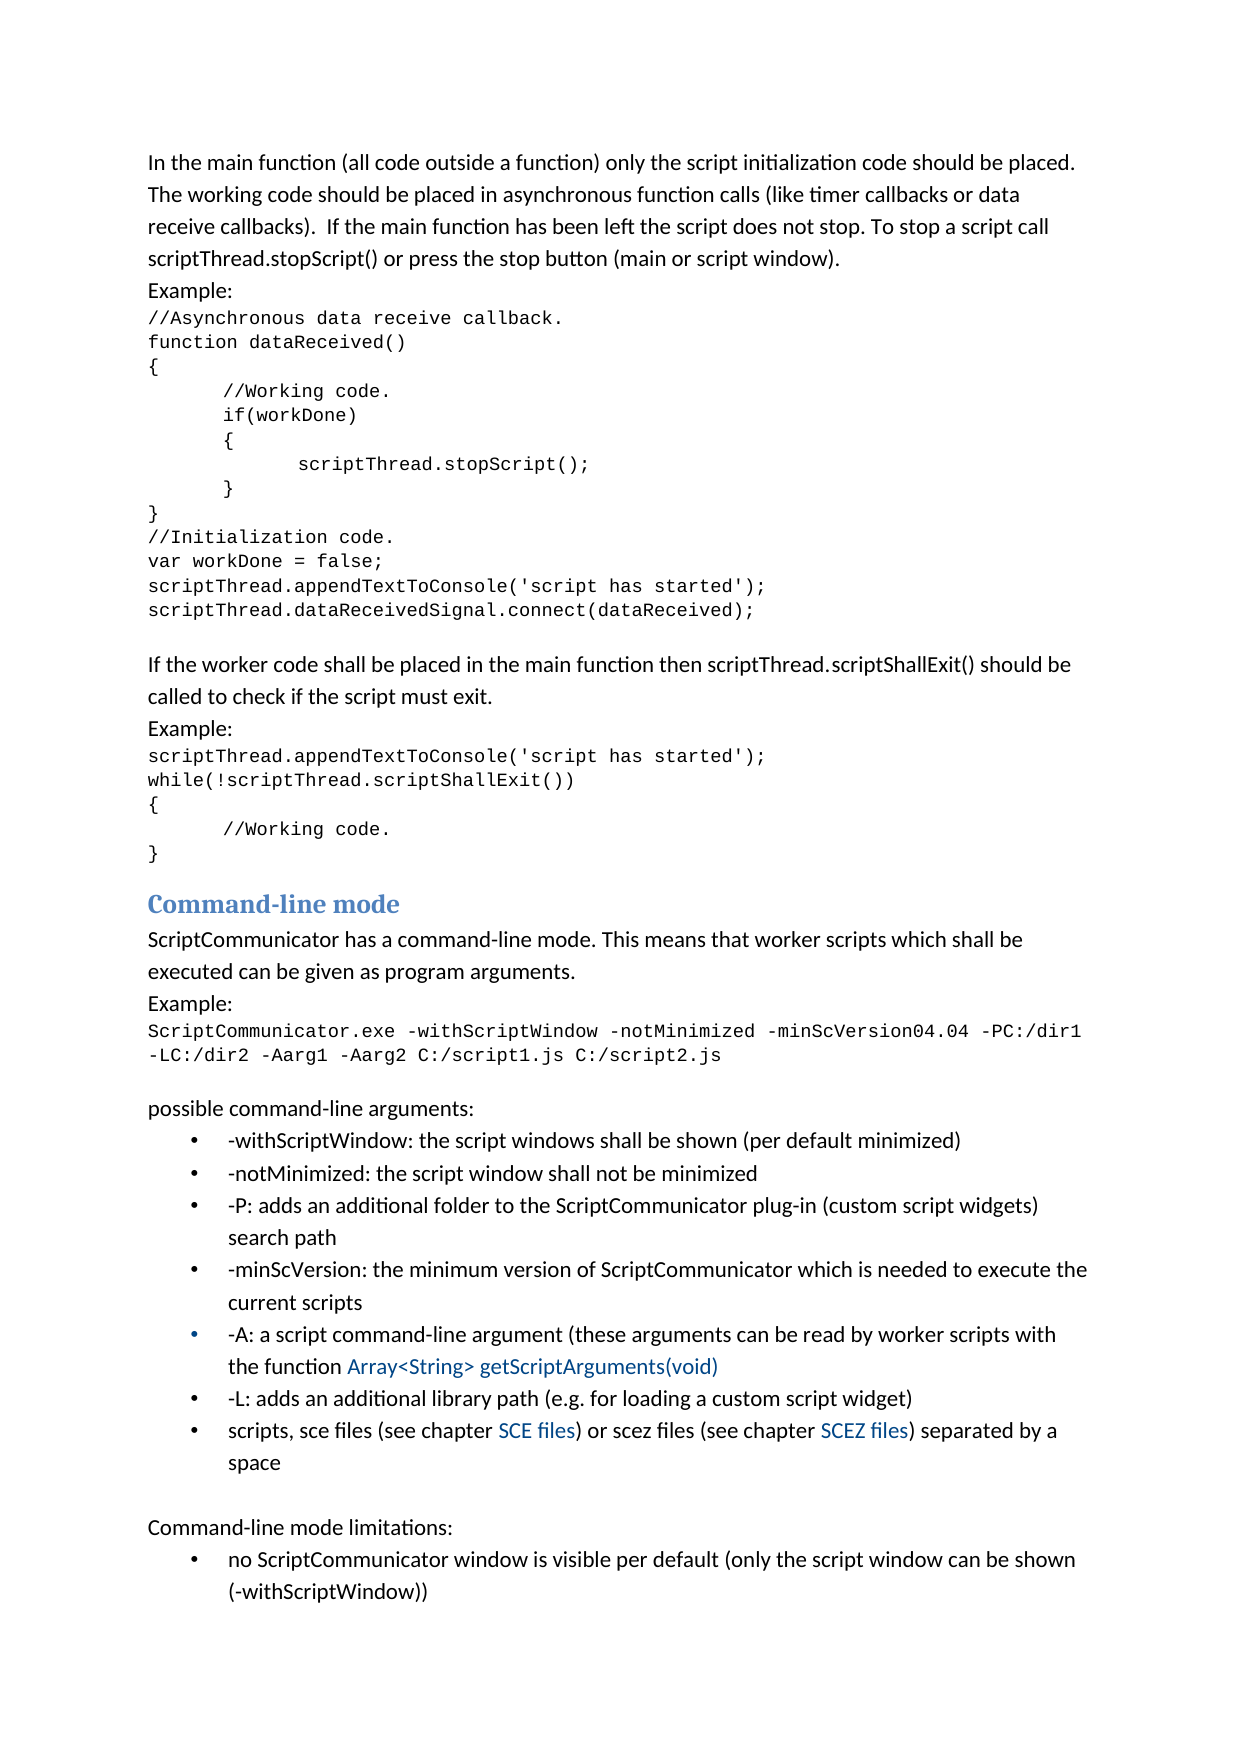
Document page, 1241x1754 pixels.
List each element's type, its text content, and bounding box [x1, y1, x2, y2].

text scriptThread.appendTextToConsole('script has started'); [148, 746, 1093, 768]
text In the main function (all code outside a function) only the script initialization code should be placed. The working code should be placed in asynchronous function calls (like timer callbacks or data receive callbacks). If the main function has been left the script does not stop. To stop a script call scriptThread.stopScript() or press the stop button (main or script window). [148, 148, 1093, 272]
text Command-line mode limitations: [148, 1513, 1093, 1541]
text Example: [148, 989, 1093, 1017]
list scripts, sce files (see chapter SCE files) or scez files (see chapter SCEZ files) separated by a space [190, 1416, 1093, 1477]
list no ScriptCommunicator window is visible per default (only the script window can be shown (-withScriptWindow)) [190, 1545, 1093, 1605]
text scriptThread.appendTextToConsole('script has started'); [148, 577, 1093, 598]
text } [148, 479, 1093, 500]
text ScriptCommunicator has a command-line mode. This means that worker scripts which shall be executed can be given as program arguments. [148, 925, 1093, 985]
text possible command-line arguments: [148, 1094, 1093, 1122]
text If the worker code shall be placed in the main function then scriptThread.scriptShallExit() should be called to check if the script must exit. [148, 650, 1093, 710]
text { [148, 357, 1093, 378]
text //Working code. [148, 382, 1093, 403]
text ScriptCommunicator.exe -withScriptWindow -notMinimized -minScVersion04.04 -PC:/dir1 -LC:/dir2 -Aarg1 -Aarg2 C:/script1.js C:/script2.js [148, 1021, 1093, 1067]
text Example: [148, 714, 1093, 742]
list -A: a script command-line argument (these arguments can be read by worker scripts with the function Array<String> getScriptArguments(void) [190, 1320, 1093, 1380]
text function dataReceived() [148, 333, 1093, 354]
text { [148, 430, 1093, 452]
text while(!scriptThread.scriptShallExit()) [148, 771, 1093, 792]
list -L: adds an additional library path (e.g. for loading a custom script widget) [190, 1384, 1093, 1412]
list -P: adds an additional folder to the ScriptCommunicator plug-in (custom script widgets) search path [190, 1191, 1093, 1251]
list -notMinimized: the script window shall not be minimized [190, 1159, 1093, 1187]
text var workDone = false; [148, 552, 1093, 573]
subtitle Command-line mode [148, 889, 1093, 920]
text //Working code. [148, 819, 1093, 841]
list -minScVersion: the minimum version of ScriptCommunicator which is needed to execute the current scripts [190, 1255, 1093, 1316]
text Example: [148, 276, 1093, 304]
text scriptThread.dataReceivedSignal.connect(dataReceived); [148, 601, 1093, 622]
text scriptThread.stopScript(); [148, 455, 1093, 476]
list -withScriptWindow: the script windows shall be shown (per default minimized) [190, 1127, 1093, 1155]
text { [148, 795, 1093, 816]
text //Initialization code. [148, 528, 1093, 549]
text //Asynchronous data receive callback. [148, 308, 1093, 330]
text if(workDone) [148, 406, 1093, 427]
text } [148, 844, 1093, 865]
text } [148, 503, 1093, 525]
